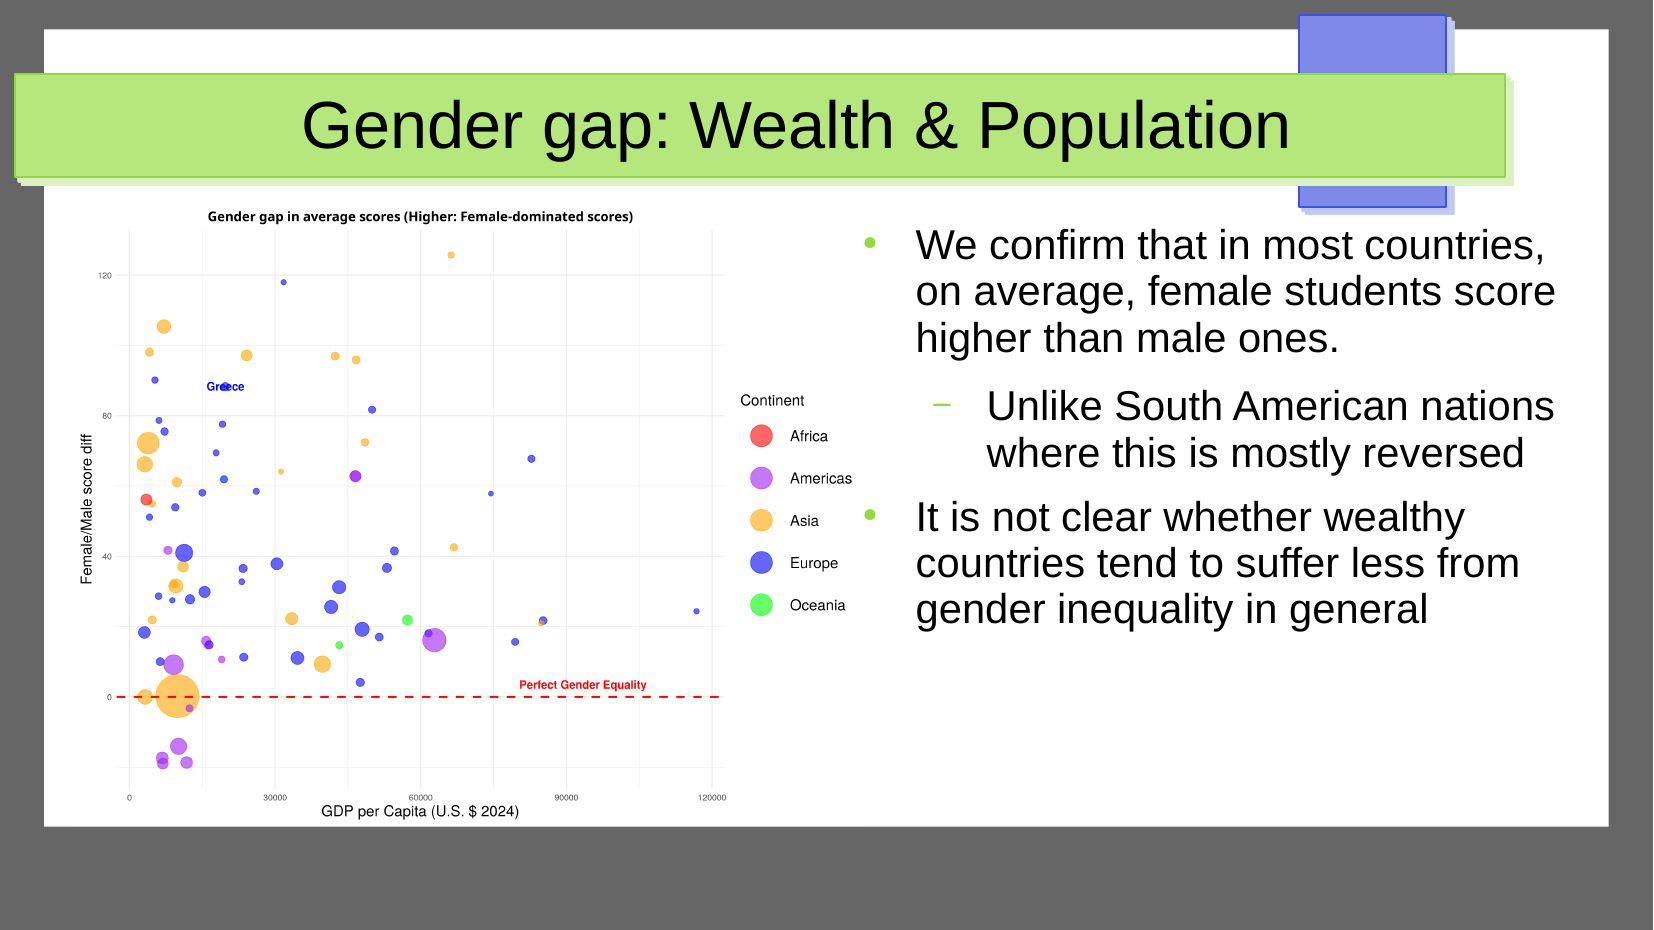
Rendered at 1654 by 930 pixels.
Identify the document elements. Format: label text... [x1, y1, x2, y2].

list We confirm that in most countries, on average, female students score higher than male ones. Unlike South American nations where this is mostly reversed It is not clear whether wealthy countries tend to suffer less from gender inequality in general [863, 221, 1566, 812]
picture [75, 206, 863, 826]
title Gender gap: Wealth & Population [88, 73, 1506, 178]
